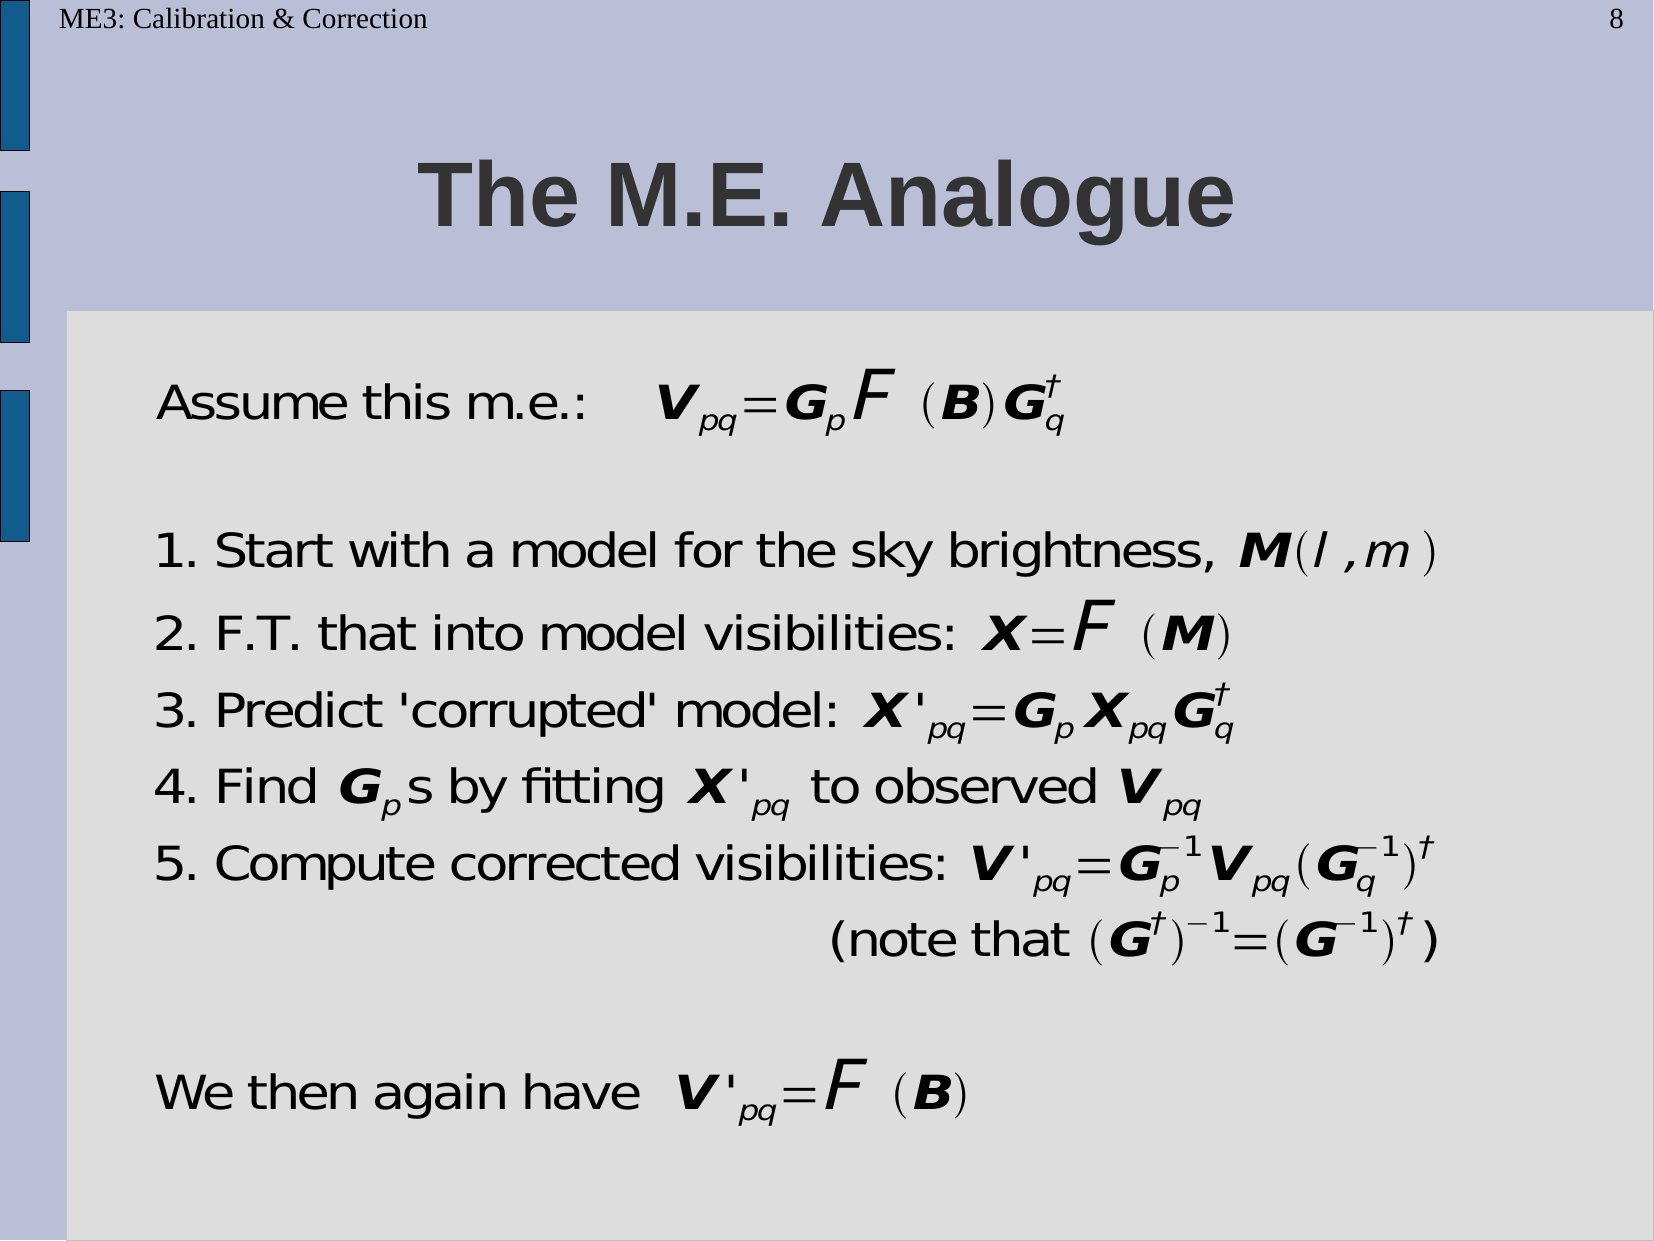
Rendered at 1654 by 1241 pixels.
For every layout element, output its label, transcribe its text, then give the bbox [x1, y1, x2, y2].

title The M.E. Analogue [121, 98, 1534, 291]
chart [146, 354, 1446, 1201]
